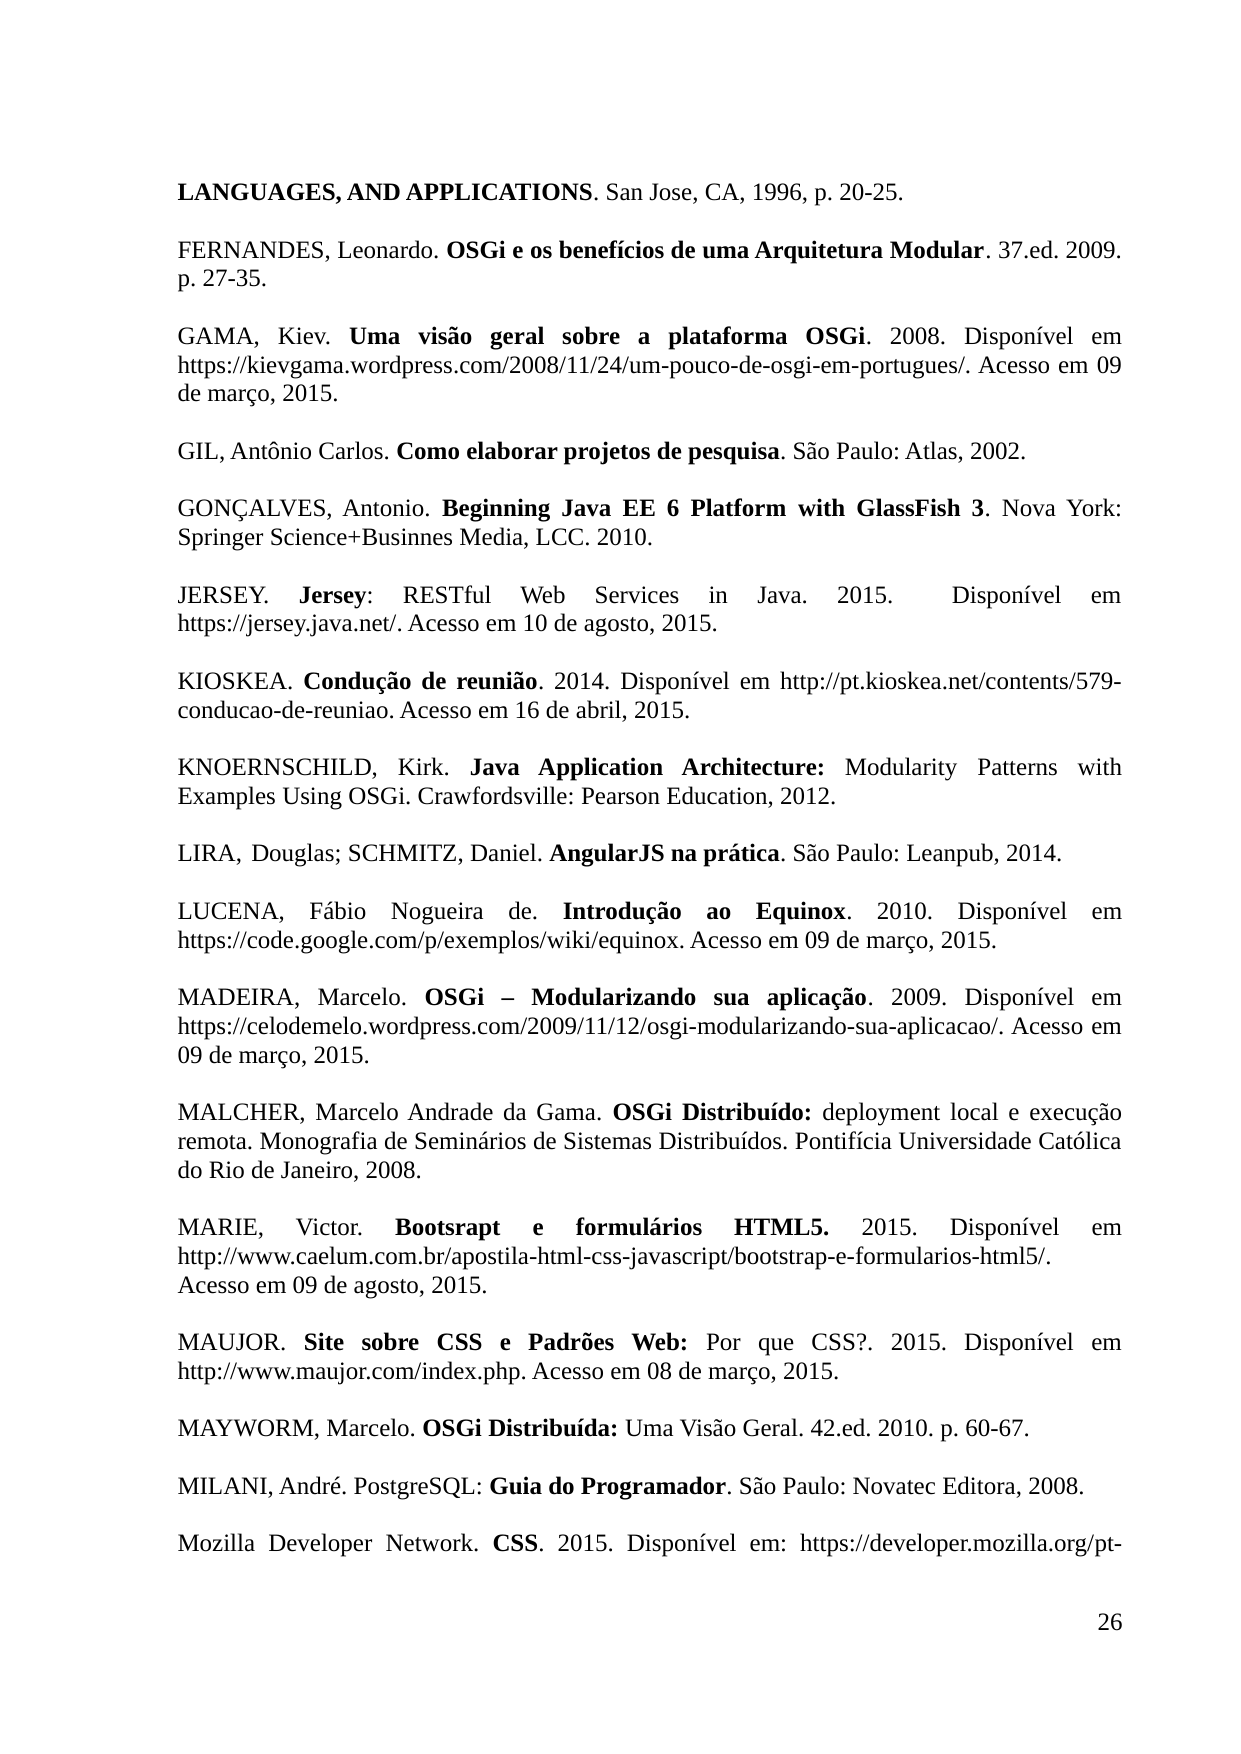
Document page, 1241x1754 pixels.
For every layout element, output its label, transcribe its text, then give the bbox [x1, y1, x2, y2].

text LIRA, Douglas; Schmitz, Daniel. AngularJS na prática. São Paulo: Leanpub, 2014. [177, 838, 1122, 867]
text MAYWORM, Marcelo. OSGi Distribuída: Uma Visão Geral. 42.ed. 2010. p. 60-67. [177, 1413, 1122, 1442]
text KIOSKEA. Condução de reunião. 2014. Disponível em http://pt.kioskea.net/contents/579-conducao-de-reuniao. Acesso em 16 de abril, 2015. [177, 666, 1122, 723]
text LUCENA, Fábio Nogueira de. Introdução ao Equinox. 2010. Disponível em https://code.google.com/p/exemplos/wiki/equinox. Acesso em 09 de março, 2015. [177, 896, 1122, 953]
text FERNANDES, Leonardo. OSGi e os benefícios de uma Arquitetura Modular. 37.ed. 2009. p. 27-35. [177, 235, 1122, 292]
text LANGUAGES, AND APPLICATIONS. San Jose, CA, 1996, p. 20-25. [177, 177, 1122, 206]
text JERSEY. Jersey: RESTful Web Services in Java. 2015. Disponível em https://jersey.java.net/. Acesso em 10 de agosto, 2015. [177, 580, 1122, 637]
text MADEIRA, Marcelo. OSGi – Modularizando sua aplicação. 2009. Disponível em https://celodemelo.wordpress.com/2009/11/12/osgi-modularizando-sua-aplicacao/. Acesso em 09 de março, 2015. [177, 982, 1122, 1068]
text KNOERNSCHILD, Kirk. Java Application Architecture: Modularity Patterns with Examples Using OSGi. Crawfordsville: Pearson Education, 2012. [177, 752, 1122, 810]
text GIL, Antônio Carlos. Como elaborar projetos de pesquisa. São Paulo: Atlas, 2002. [177, 436, 1122, 465]
text Mozilla Developer Network. CSS. 2015. Disponível em: https://developer.mozilla.org/pt- [177, 1528, 1122, 1557]
text GAMA, Kiev. Uma visão geral sobre a plataforma OSGi. 2008. Disponível em https://kievgama.wordpress.com/2008/11/24/um-pouco-de-osgi-em-portugues/. Acesso em 09 de março, 2015. [177, 321, 1122, 407]
text MAUJOR. Site sobre CSS e Padrões Web: Por que CSS?. 2015. Disponível em http://www.maujor.com/index.php. Acesso em 08 de março, 2015. [177, 1327, 1122, 1385]
text MILANI, André. PostgreSQL: Guia do Programador. São Paulo: Novatec Editora, 2008. [177, 1471, 1122, 1500]
text MARIE, Victor. Bootsrapt e formulários HTML5. 2015. Disponível em http://www.caelum.com.br/apostila-html-css-javascript/bootstrap-e-formularios-html5/. Acesso em 09 de agosto, 2015. [177, 1212, 1122, 1298]
text MALCHER, Marcelo Andrade da Gama. OSGi Distribuído: deployment local e execução remota. Monografia de Seminários de Sistemas Distribuídos. Pontifícia Universidade Católica do Rio de Janeiro, 2008. [177, 1097, 1122, 1183]
text GONÇALVES, Antonio. Beginning Java EE 6 Platform with GlassFish 3. Nova York: Springer Science+Businnes Media, LCC. 2010. [177, 493, 1122, 551]
